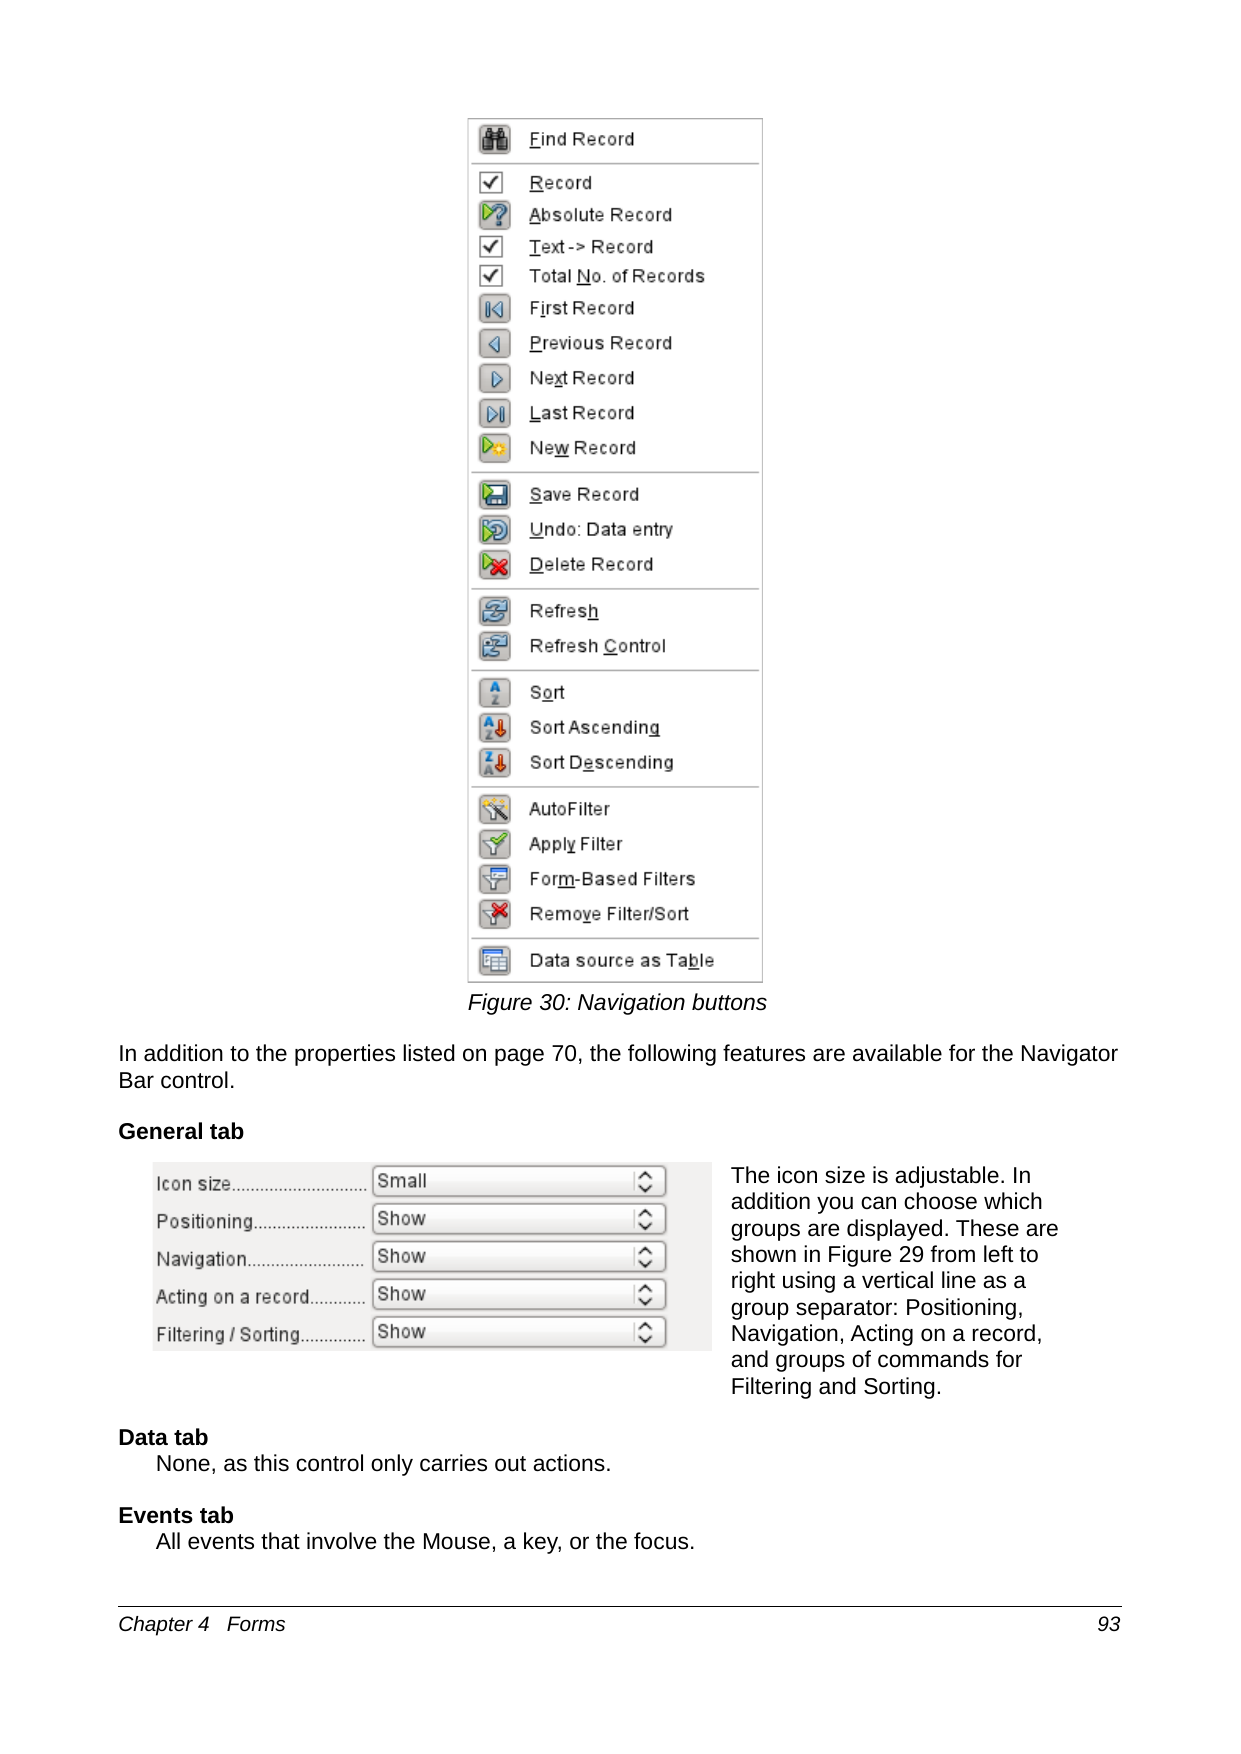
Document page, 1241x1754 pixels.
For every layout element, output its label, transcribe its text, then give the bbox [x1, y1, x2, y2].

text General tab [118, 1118, 1122, 1144]
text All events that involve the Mouse, a key, or the focus. [156, 1528, 1122, 1554]
picture [152, 1162, 712, 1351]
text Figure 30: Navigation buttons [468, 989, 790, 1016]
text Events tab [118, 1502, 1122, 1528]
text In addition to the properties listed on page 70, the following features are available for the Navigator Bar control. [118, 1040, 1122, 1093]
text None, as this control only carries out actions. [156, 1450, 1122, 1477]
table_header The icon size is adjustable. In addition you can choose which groups are displayed. These are shown in Figure 29 from left to right using a vertical line as a group separator: Positioning, Navigation, Acting on a record, and groups of commands for Filtering and Sorting. [725, 1156, 1093, 1411]
picture [467, 118, 763, 983]
table_header [144, 1156, 725, 1411]
text Data tab [118, 1424, 1122, 1450]
